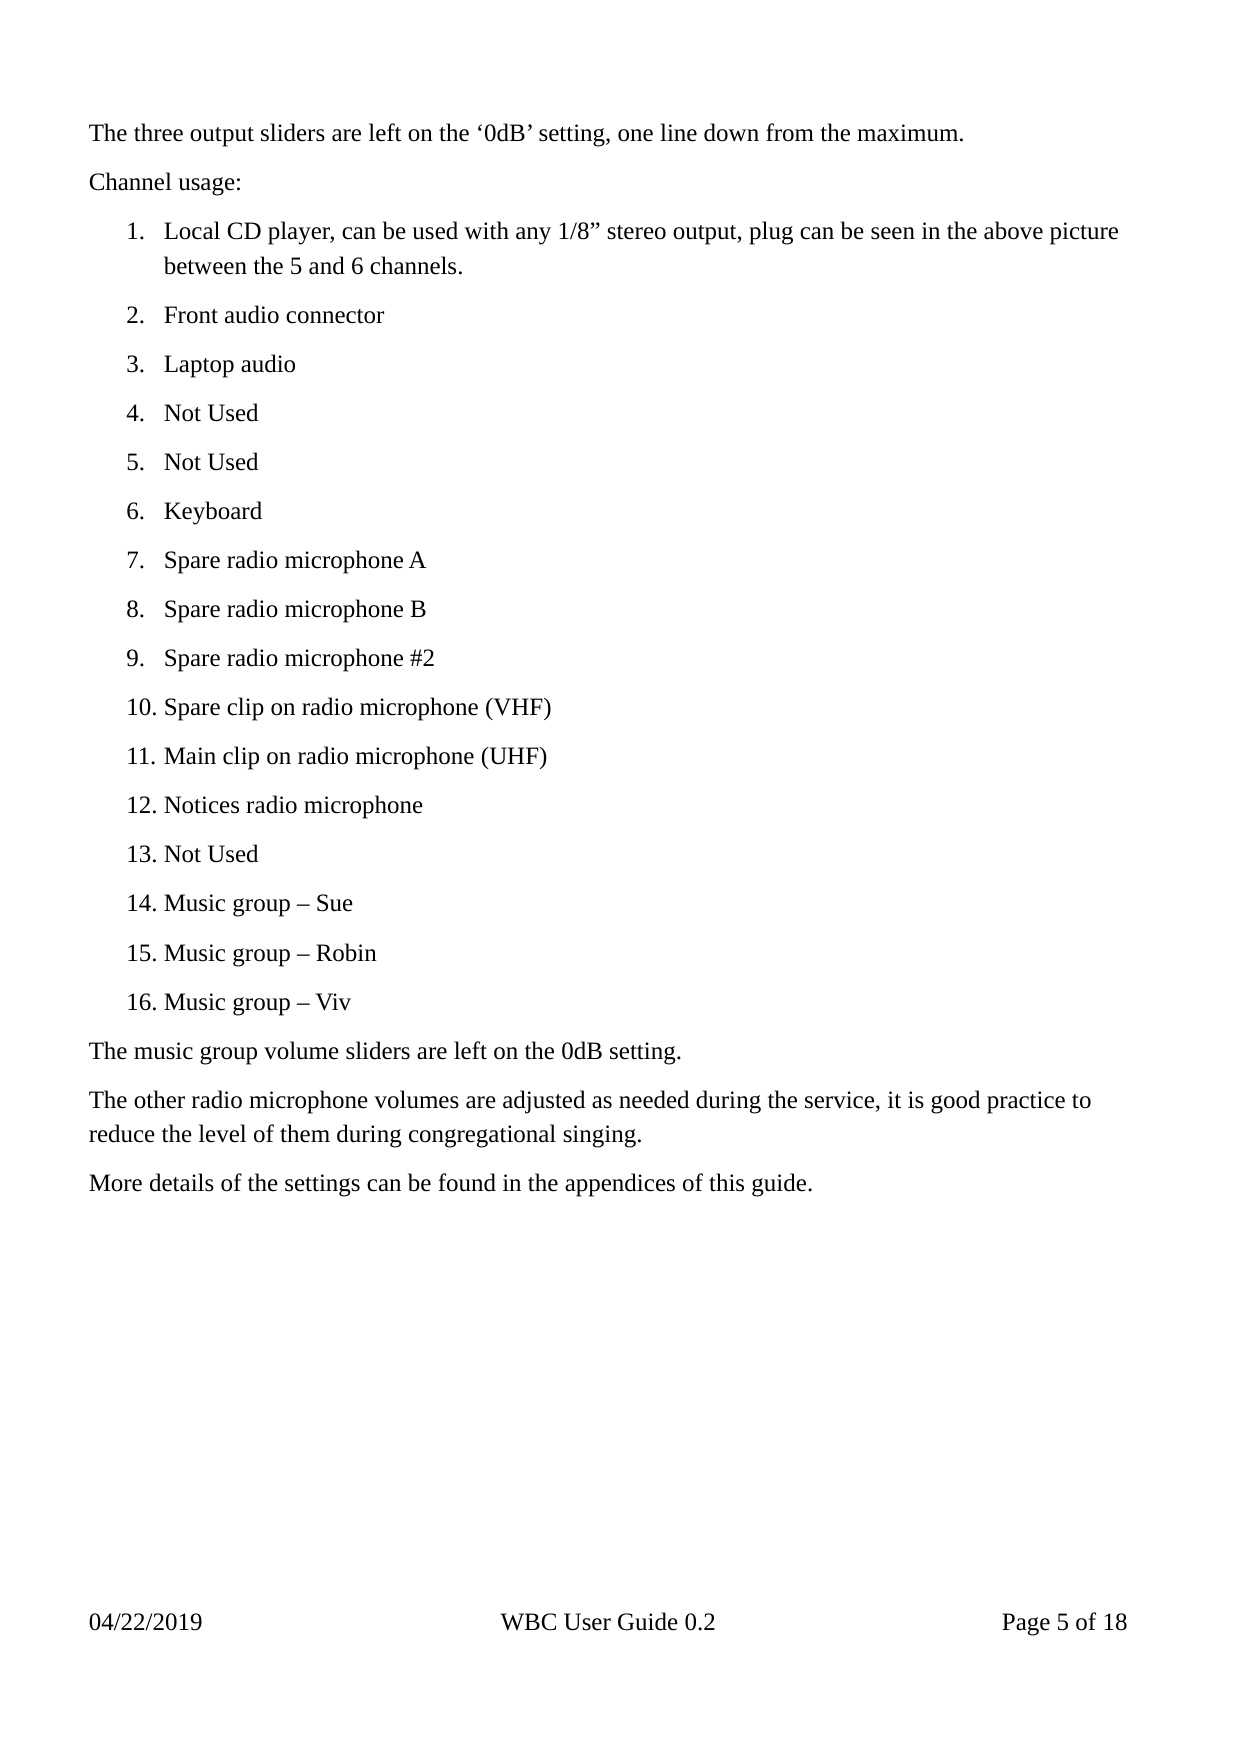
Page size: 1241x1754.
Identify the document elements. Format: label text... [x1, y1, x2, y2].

list Notices radio microphone [126, 790, 1152, 819]
list Main clip on radio microphone (UHF) [126, 741, 1152, 770]
text The music group volume sliders are left on the 0dB setting. [88, 1036, 1152, 1064]
text The other radio microphone volumes are adjusted as needed during the service, it is good practice to reduce the level of them during congregational singing. [88, 1085, 1152, 1148]
list Not Used [126, 839, 1152, 868]
list Music group – Sue [126, 888, 1152, 917]
list Spare radio microphone #2 [126, 643, 1152, 672]
list Local CD player, can be used with any 1/8” stereo output, plug can be seen in the above picture between the 5 and 6 channels. [126, 216, 1152, 279]
list Keyboard [126, 496, 1152, 525]
list Spare radio microphone B [126, 594, 1152, 623]
text Channel usage: [88, 167, 1152, 196]
list Music group – Robin [126, 938, 1152, 966]
list Spare clip on radio microphone (VHF) [126, 692, 1152, 721]
list Spare radio microphone A [126, 545, 1152, 574]
list Not Used [126, 447, 1152, 476]
text More details of the settings can be found in the appendices of this guide. [88, 1168, 1152, 1197]
text The three output sliders are left on the ‘0dB’ setting, one line down from the maximum. [88, 118, 1152, 147]
list Front audio connector [126, 300, 1152, 328]
list Laptop audio [126, 349, 1152, 378]
list Not Used [126, 398, 1152, 427]
list Music group – Viv [126, 987, 1152, 1015]
